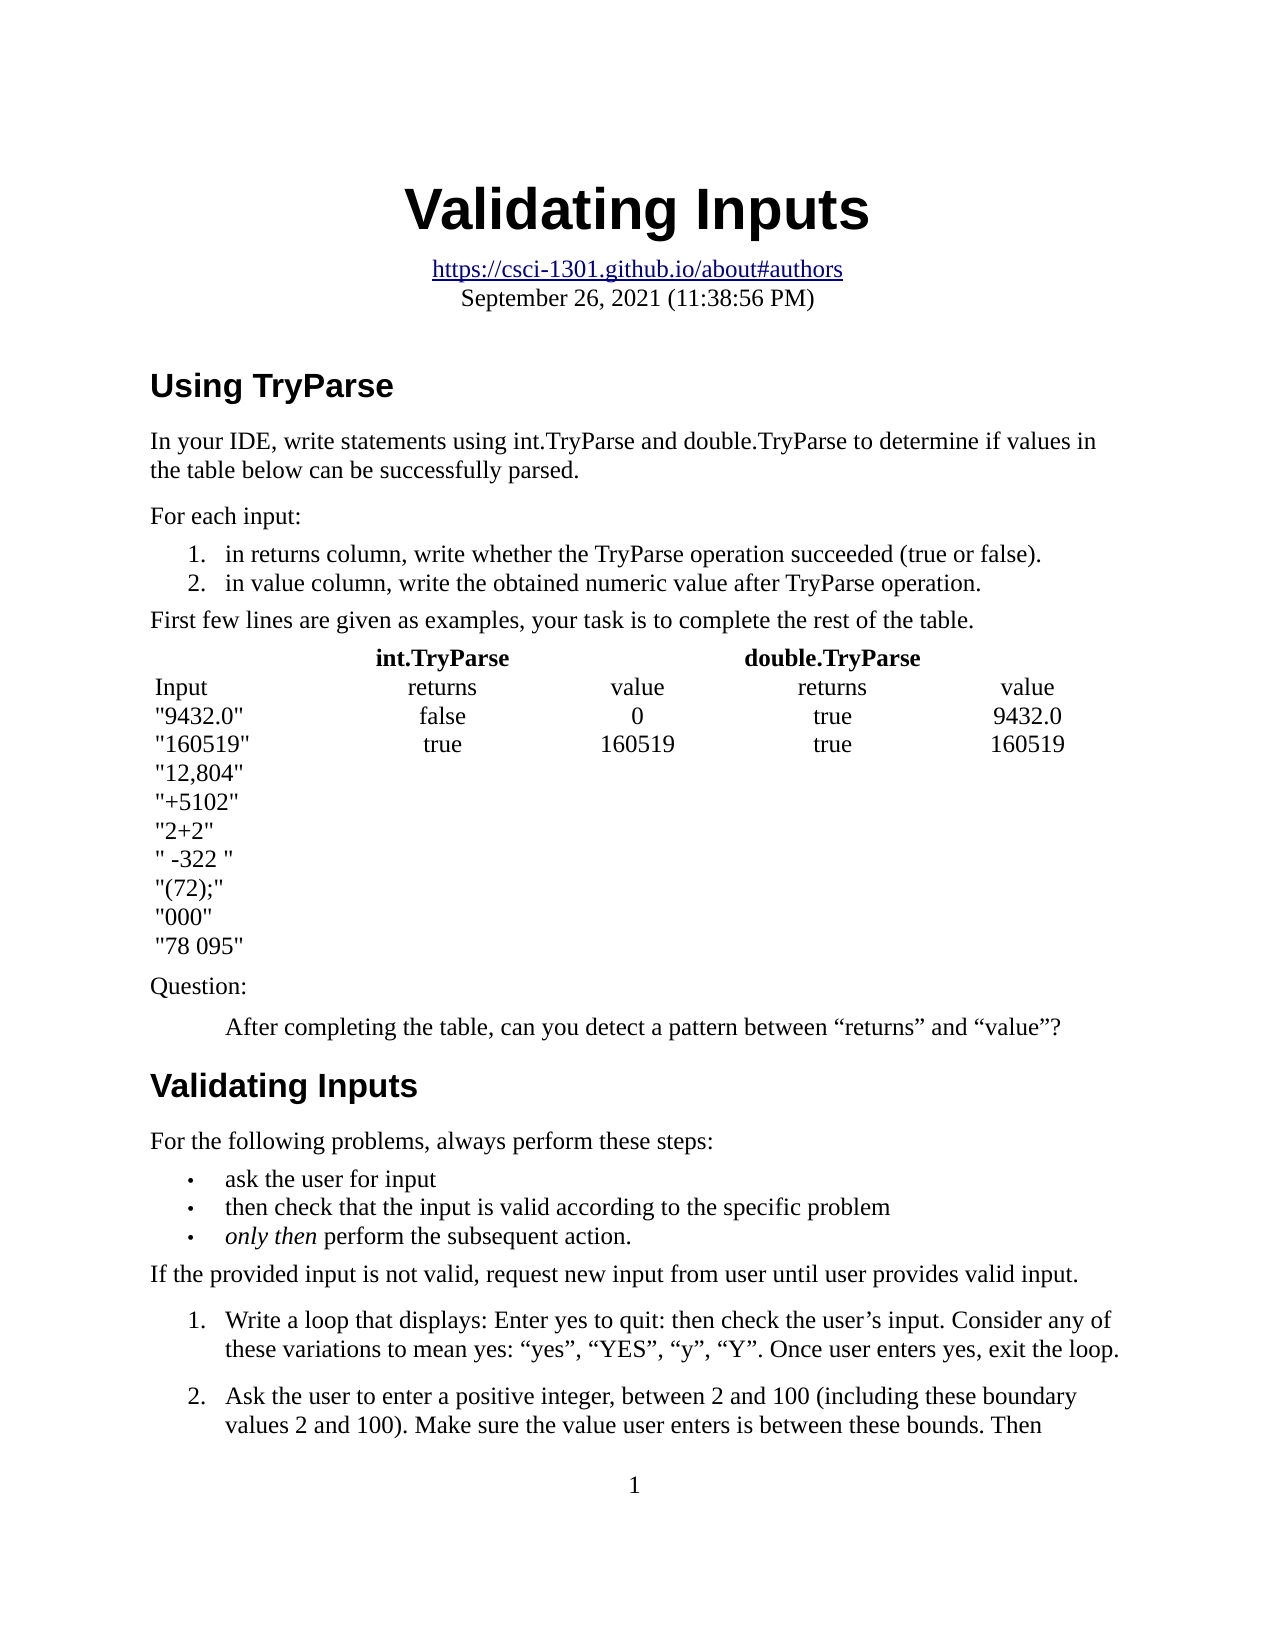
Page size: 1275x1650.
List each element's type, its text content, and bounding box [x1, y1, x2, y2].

list only then perform the subsequent action. [187, 1221, 1125, 1250]
table_cell [735, 931, 930, 959]
table_cell [345, 787, 540, 816]
list ask the user for input [187, 1164, 1125, 1192]
text https://csci-1301.github.io/about#authors [150, 254, 1125, 283]
table_cell [345, 845, 540, 873]
table_cell returns [735, 672, 930, 701]
table_cell [540, 787, 735, 816]
table_header [540, 643, 735, 672]
table_cell [735, 902, 930, 931]
text September 26, 2021 (11:38:56 PM) [150, 283, 1125, 312]
text For the following problems, always perform these steps: [150, 1126, 1125, 1155]
table_cell 160519 [540, 730, 735, 758]
table_cell true [345, 730, 540, 758]
table_cell [930, 873, 1125, 902]
table_cell [735, 787, 930, 816]
text In your IDE, write statements using int.TryParse and double.TryParse to determine if values in the table below can be successfully parsed. [150, 426, 1125, 483]
table_cell [345, 902, 540, 931]
table_header int.TryParse [345, 643, 540, 672]
table_cell true [735, 701, 930, 729]
table_cell [930, 758, 1125, 787]
table_cell [540, 758, 735, 787]
text First few lines are given as examples, your task is to complete the rest of the table. [150, 606, 1125, 634]
subtitle Using TryParse [150, 366, 1125, 404]
table_cell "(72);" [150, 873, 345, 902]
table_cell [735, 816, 930, 844]
text If the provided input is not valid, request new input from user until user provides valid input. [150, 1259, 1125, 1288]
table_cell [930, 816, 1125, 844]
table_cell " -322 " [150, 845, 345, 873]
table_cell [540, 816, 735, 844]
text For each input: [150, 501, 1125, 530]
table_cell false [345, 701, 540, 729]
table_cell true [735, 730, 930, 758]
table_cell returns [345, 672, 540, 701]
subtitle Validating Inputs [150, 1066, 1125, 1104]
table_cell [735, 758, 930, 787]
table_cell Input [150, 672, 345, 701]
table_cell "2+2" [150, 816, 345, 844]
table_header [930, 643, 1125, 672]
list Write a loop that displays: Enter yes to quit: then check the user’s input. Consider any of these variations to mean yes: “yes”, “YES”, “y”, “Y”. Once user enters yes, exit the loop. [187, 1306, 1125, 1363]
table_cell [930, 845, 1125, 873]
table_cell 160519 [930, 730, 1125, 758]
table_cell [735, 873, 930, 902]
table_cell "12,804" [150, 758, 345, 787]
table_cell [345, 758, 540, 787]
table_cell "000" [150, 902, 345, 931]
table_header double.TryParse [735, 643, 930, 672]
table_cell [345, 816, 540, 844]
table_header [150, 643, 345, 672]
table_cell [540, 845, 735, 873]
table_cell [345, 931, 540, 959]
list then check that the input is valid according to the specific problem [187, 1192, 1125, 1221]
table_cell value [930, 672, 1125, 701]
table_cell [540, 902, 735, 931]
table_cell 9432.0 [930, 701, 1125, 729]
table_cell [540, 931, 735, 959]
table_cell "78 095" [150, 931, 345, 959]
title Validating Inputs [150, 175, 1125, 242]
table_cell value [540, 672, 735, 701]
table_cell "+5102" [150, 787, 345, 816]
text After completing the table, can you detect a pattern between “returns” and “value”? [225, 1012, 1125, 1041]
table_cell 0 [540, 701, 735, 729]
list Ask the user to enter a positive integer, between 2 and 100 (including these boundary values 2 and 100). Make sure the value user enters is between these bounds. Then [187, 1381, 1125, 1438]
table_cell [930, 931, 1125, 959]
table_cell "9432.0" [150, 701, 345, 729]
list in value column, write the obtained numeric value after TryParse operation. [187, 568, 1125, 597]
list in returns column, write whether the TryParse operation succeeded (true or false). [187, 539, 1125, 568]
table_cell [345, 873, 540, 902]
table_cell [540, 873, 735, 902]
table_cell [735, 845, 930, 873]
table_cell "160519" [150, 730, 345, 758]
table_cell [930, 902, 1125, 931]
table_cell [930, 787, 1125, 816]
text Question: [150, 971, 1125, 1000]
